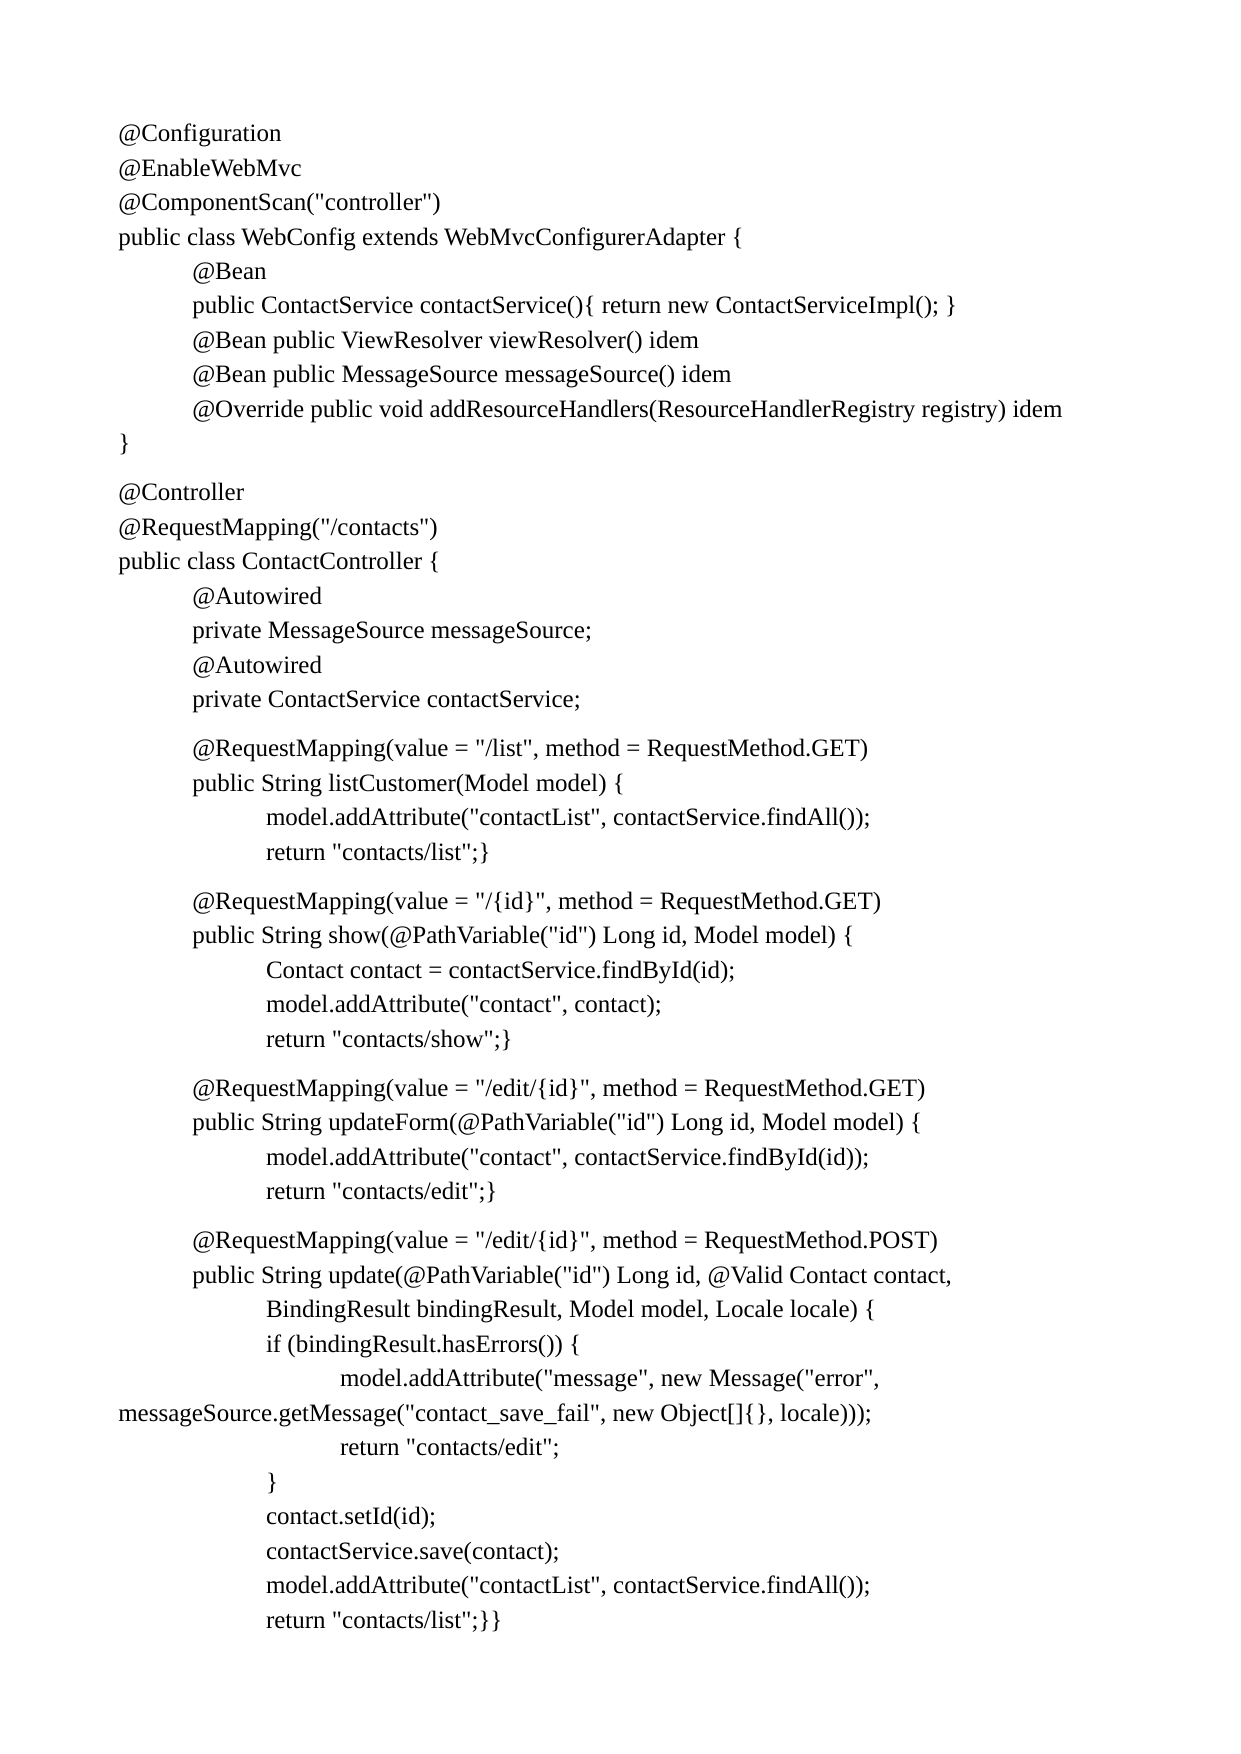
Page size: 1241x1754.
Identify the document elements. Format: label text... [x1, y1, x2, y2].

text @Controller @RequestMapping("/contacts") public class ContactController { @Autowired private MessageSource messageSource; @Autowired private ContactService contactService; [118, 477, 1122, 713]
text @RequestMapping(value = "/edit/{id}", method = RequestMethod.GET) public String updateForm(@PathVariable("id") Long id, Model model) { model.addAttribute("contact", contactService.findById(id)); return "contacts/edit";} [118, 1073, 1122, 1205]
text @RequestMapping(value = "/{id}", method = RequestMethod.GET) public String show(@PathVariable("id") Long id, Model model) { Contact contact = contactService.findById(id); model.addAttribute("contact", contact); return "contacts/show";} [118, 886, 1122, 1053]
text @RequestMapping(value = "/list", method = RequestMethod.GET) public String listCustomer(Model model) { model.addAttribute("contactList", contactService.findAll()); return "contacts/list";} [118, 733, 1122, 866]
text @RequestMapping(value = "/edit/{id}", method = RequestMethod.POST) public String update(@PathVariable("id") Long id, @Valid Contact contact, BindingResult bindingResult, Model model, Locale locale) { if (bindingResult.hasErrors()) { model.addAttribute("message", new Message("error", messageSource.getMessage("contact_save_fail", new Object[]{}, locale))); return "contacts/edit"; } contact.setId(id); contactService.save(contact); model.addAttribute("contactList", contactService.findAll()); return "contacts/list";}} [118, 1225, 1122, 1633]
text @Configuration @EnableWebMvc @ComponentScan("controller") public class WebConfig extends WebMvcConfigurerAdapter { @Bean public ContactService contactService(){ return new ContactServiceImpl(); } @Bean public ViewResolver viewResolver() idem @Bean public MessageSource messageSource() idem @Override public void addResourceHandlers(ResourceHandlerRegistry registry) idem } [118, 118, 1122, 457]
